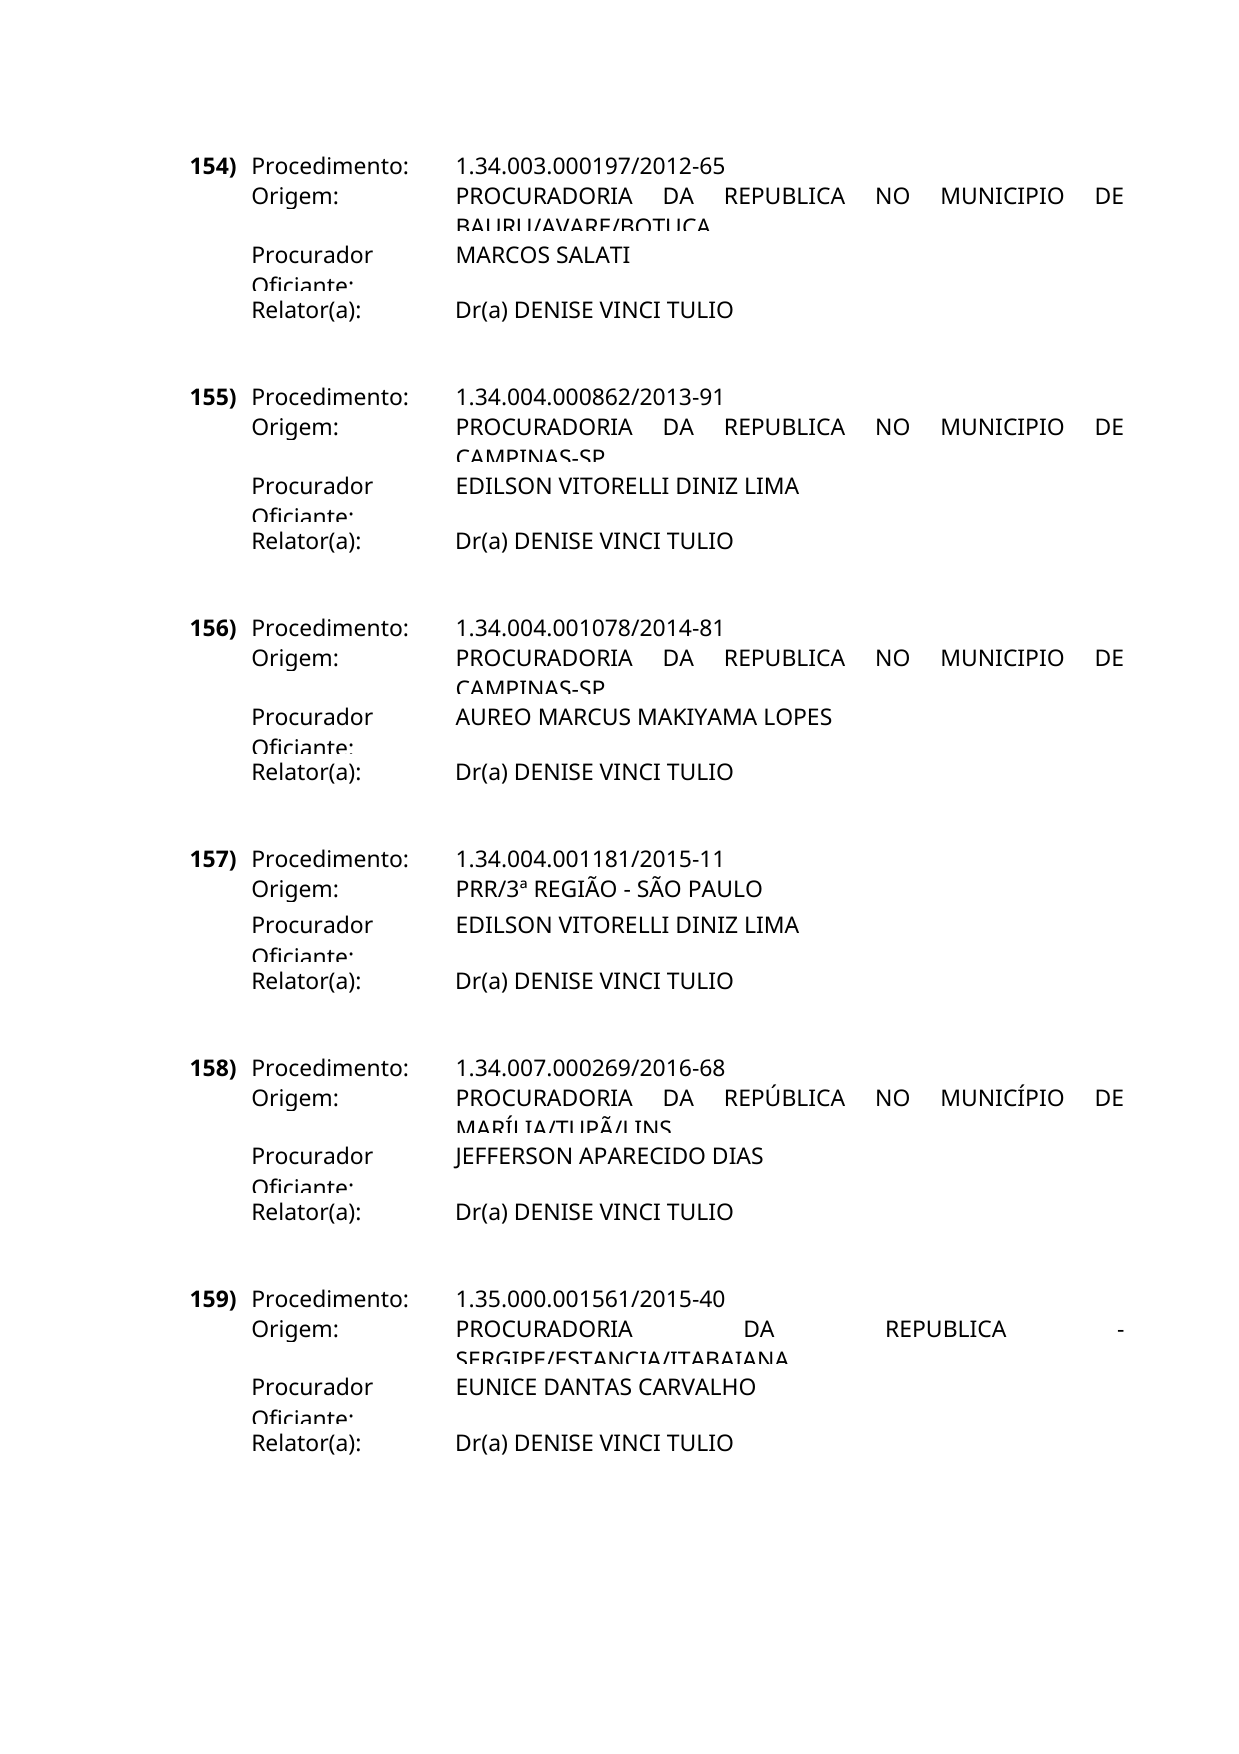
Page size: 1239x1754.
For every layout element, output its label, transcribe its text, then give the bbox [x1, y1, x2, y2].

table_cell 1.34.004.001078/2014-81 [455, 612, 1124, 641]
table_cell [0, 701, 189, 752]
table_cell Procurador Oficiante: [251, 1371, 455, 1424]
table_cell [189, 671, 251, 693]
table_cell Origem: [251, 180, 455, 208]
table_cell [0, 1341, 189, 1364]
table_cell [455, 995, 1124, 1052]
table_header Dr(a) DENISE VINCI TULIO [455, 1427, 1122, 1455]
table_cell [0, 462, 189, 469]
table_cell [189, 324, 251, 381]
table_cell [1125, 440, 1239, 462]
table_cell [251, 440, 455, 462]
table_cell [455, 902, 1124, 909]
table_cell [455, 324, 1124, 381]
table_cell [251, 693, 455, 701]
table_cell JEFFERSON APARECIDO DIAS [455, 1140, 1124, 1191]
table_cell [0, 671, 189, 693]
table_cell [189, 1341, 251, 1364]
table_cell Procurador Oficiante: [251, 701, 455, 753]
table_cell PRR/3ª REGIÃO - SÃO PAULO [455, 873, 1124, 902]
table_cell [1125, 1110, 1239, 1133]
table_cell [189, 440, 251, 462]
table_cell [0, 909, 189, 960]
table_cell PROCURADORIA DA REPUBLICA NO MUNICIPIO DE CAMPINAS-SP [455, 642, 1124, 693]
table_cell [0, 756, 189, 786]
table_cell 1.35.000.001561/2015-40 [455, 1283, 1124, 1311]
table_header Relator(a): [251, 1196, 455, 1224]
table_cell [0, 612, 189, 641]
table_cell [189, 1140, 251, 1191]
table_cell Origem: [251, 1082, 455, 1110]
table_cell [0, 381, 189, 409]
table_cell [189, 642, 251, 671]
table_cell [251, 1133, 455, 1140]
table_cell [455, 1364, 1124, 1371]
table_cell [189, 1196, 251, 1226]
table_cell [1125, 902, 1239, 909]
table_cell [1125, 525, 1239, 555]
table_header Relator(a): [251, 294, 455, 323]
table_cell [1125, 324, 1239, 381]
table_cell [189, 209, 251, 231]
table_cell 154) [189, 150, 251, 178]
table_cell [0, 1283, 189, 1311]
table_cell 1.34.004.000862/2013-91 [455, 381, 1124, 409]
table_header [189, 0, 251, 150]
table_cell EUNICE DANTAS CARVALHO [455, 1371, 1124, 1422]
table_cell [1125, 1371, 1239, 1422]
table_cell [189, 873, 251, 902]
table_cell Procurador Oficiante: [251, 1140, 455, 1193]
table_cell [0, 411, 189, 439]
table_cell [0, 642, 189, 671]
table_cell [189, 1226, 251, 1283]
table_cell [189, 180, 251, 208]
table_cell [1125, 1196, 1239, 1226]
table_cell [1125, 693, 1239, 701]
table_cell [189, 239, 251, 289]
table_cell 158) [189, 1052, 251, 1080]
table_cell [0, 1110, 189, 1133]
table_header [251, 0, 455, 150]
table_cell AUREO MARCUS MAKIYAMA LOPES [455, 701, 1124, 752]
table_cell [1125, 909, 1239, 960]
table_cell 156) [189, 612, 251, 641]
table_cell 1.34.004.001181/2015-11 [455, 843, 1124, 872]
table_cell 1.34.003.000197/2012-65 [455, 150, 1124, 178]
table_cell [0, 786, 189, 843]
table_cell [0, 239, 189, 289]
table_cell Procedimento: [251, 843, 455, 872]
table_cell [189, 1364, 251, 1371]
table_cell [0, 150, 189, 178]
table_cell PROCURADORIA DA REPUBLICA NO MUNICIPIO DE BAURU/AVARE/BOTUCA [455, 180, 1124, 231]
table_cell [1125, 150, 1239, 178]
table_cell [1125, 294, 1239, 324]
table_cell [1125, 209, 1239, 231]
table_cell [1125, 381, 1239, 409]
table_cell Origem: [251, 411, 455, 439]
table_cell [455, 555, 1124, 612]
table_cell [189, 701, 251, 752]
table_cell [455, 693, 1124, 701]
table_cell [1125, 671, 1239, 693]
table_cell [0, 902, 189, 909]
table_cell [0, 1196, 189, 1226]
table_header [0, 0, 189, 150]
table_cell [1125, 555, 1239, 612]
table_cell [1125, 1140, 1239, 1191]
table_cell [0, 1313, 189, 1341]
table_cell [189, 693, 251, 701]
table_header Relator(a): [251, 1427, 455, 1455]
table_cell [0, 209, 189, 231]
table_cell [189, 470, 251, 521]
table_cell [189, 786, 251, 843]
table_cell [0, 1133, 189, 1140]
table_cell MARCOS SALATI [455, 239, 1124, 289]
table_cell [1125, 470, 1239, 521]
table_cell 155) [189, 381, 251, 409]
table_cell [1125, 1052, 1239, 1080]
table_cell [189, 902, 251, 909]
table_cell [0, 324, 189, 381]
table_cell [0, 1082, 189, 1110]
table_cell [0, 873, 189, 902]
table_cell [189, 1133, 251, 1140]
table_cell [1125, 462, 1239, 469]
table_header Dr(a) DENISE VINCI TULIO [455, 294, 1122, 323]
table_cell [1125, 411, 1239, 439]
table_cell [251, 462, 455, 469]
table_cell [251, 786, 455, 843]
table_cell [251, 671, 455, 693]
table_cell [251, 555, 455, 612]
table_cell [189, 525, 251, 555]
table_cell [1125, 995, 1239, 1052]
table_header Relator(a): [251, 756, 455, 785]
table_cell [1125, 1313, 1239, 1341]
table_cell [189, 462, 251, 469]
table_cell [1125, 1226, 1239, 1283]
table_cell Origem: [251, 873, 455, 902]
table_cell [0, 294, 189, 324]
table_cell [189, 411, 251, 439]
table_cell [251, 1110, 455, 1133]
table_cell [251, 324, 455, 381]
table_cell [251, 995, 455, 1052]
table_header Relator(a): [251, 525, 455, 554]
table_cell Origem: [251, 1313, 455, 1341]
table_cell Procedimento: [251, 150, 455, 178]
table_header Dr(a) DENISE VINCI TULIO [455, 965, 1122, 993]
table_cell [189, 1313, 251, 1341]
table_cell Procedimento: [251, 612, 455, 641]
table_cell [251, 902, 455, 909]
table_header Dr(a) DENISE VINCI TULIO [455, 525, 1122, 554]
table_cell 1.34.007.000269/2016-68 [455, 1052, 1124, 1080]
table_cell [251, 231, 455, 238]
table_cell [455, 231, 1124, 238]
table_cell EDILSON VITORELLI DINIZ LIMA [455, 470, 1124, 521]
table_cell [455, 1226, 1124, 1283]
table_cell [189, 756, 251, 786]
table_cell 159) [189, 1283, 251, 1311]
table_cell [251, 209, 455, 231]
table_cell [455, 786, 1124, 843]
table_cell Procurador Oficiante: [251, 470, 455, 522]
table_header Dr(a) DENISE VINCI TULIO [455, 756, 1122, 785]
table_cell [455, 462, 1124, 469]
table_cell PROCURADORIA DA REPÚBLICA NO MUNICÍPIO DE MARÍLIA/TUPÃ/LINS [455, 1082, 1124, 1133]
table_cell [1125, 786, 1239, 843]
table_cell [189, 555, 251, 612]
table_cell Origem: [251, 642, 455, 671]
table_cell Procedimento: [251, 1283, 455, 1311]
table_cell [189, 965, 251, 995]
table_cell [0, 1140, 189, 1191]
table_cell [0, 693, 189, 701]
table_cell Procedimento: [251, 1052, 455, 1080]
table_cell [1125, 1341, 1239, 1364]
table_cell PROCURADORIA DA REPUBLICA - SERGIPE/ESTANCIA/ITABAIANA [455, 1313, 1124, 1364]
table_cell [1125, 1082, 1239, 1110]
table_cell [251, 1364, 455, 1371]
table_cell Procedimento: [251, 381, 455, 409]
table_cell [0, 995, 189, 1052]
table_cell [1125, 612, 1239, 641]
table_cell [0, 1427, 189, 1457]
table_header Relator(a): [251, 965, 455, 993]
table_cell [0, 231, 189, 238]
table_cell [1125, 642, 1239, 671]
table_cell [251, 1341, 455, 1364]
table_cell [0, 843, 189, 872]
table_cell [1125, 965, 1239, 995]
table_cell [1125, 843, 1239, 872]
table_cell [189, 1110, 251, 1133]
table_cell EDILSON VITORELLI DINIZ LIMA [455, 909, 1124, 960]
table_cell [0, 470, 189, 521]
table_cell [1125, 239, 1239, 289]
table_cell [189, 1427, 251, 1457]
table_cell [1125, 1364, 1239, 1371]
table_header [455, 0, 1124, 150]
table_cell [0, 1052, 189, 1080]
table_cell [1125, 1427, 1239, 1457]
table_cell PROCURADORIA DA REPUBLICA NO MUNICIPIO DE CAMPINAS-SP [455, 411, 1124, 462]
table_cell [189, 909, 251, 960]
table_header [1125, 0, 1239, 150]
table_cell [189, 231, 251, 238]
table_cell [189, 995, 251, 1052]
table_cell [455, 1133, 1124, 1140]
table_cell [1125, 231, 1239, 238]
table_cell [189, 1371, 251, 1422]
table_cell [0, 440, 189, 462]
table_header Dr(a) DENISE VINCI TULIO [455, 1196, 1122, 1224]
table_cell [251, 1226, 455, 1283]
table_cell [1125, 1283, 1239, 1311]
table_cell [0, 1364, 189, 1371]
table_cell [1125, 873, 1239, 902]
table_cell [0, 525, 189, 555]
table_cell Procurador Oficiante: [251, 909, 455, 962]
table_cell [0, 1226, 189, 1283]
table_cell [0, 555, 189, 612]
table_cell [0, 965, 189, 995]
table_cell [0, 180, 189, 208]
table_cell 157) [189, 843, 251, 872]
table_cell [189, 294, 251, 324]
table_cell [1125, 756, 1239, 786]
table_cell [1125, 701, 1239, 752]
table_cell [1125, 1133, 1239, 1140]
table_cell [1125, 180, 1239, 208]
table_cell Procurador Oficiante: [251, 239, 455, 291]
table_cell [189, 1082, 251, 1110]
table_cell [0, 1371, 189, 1422]
